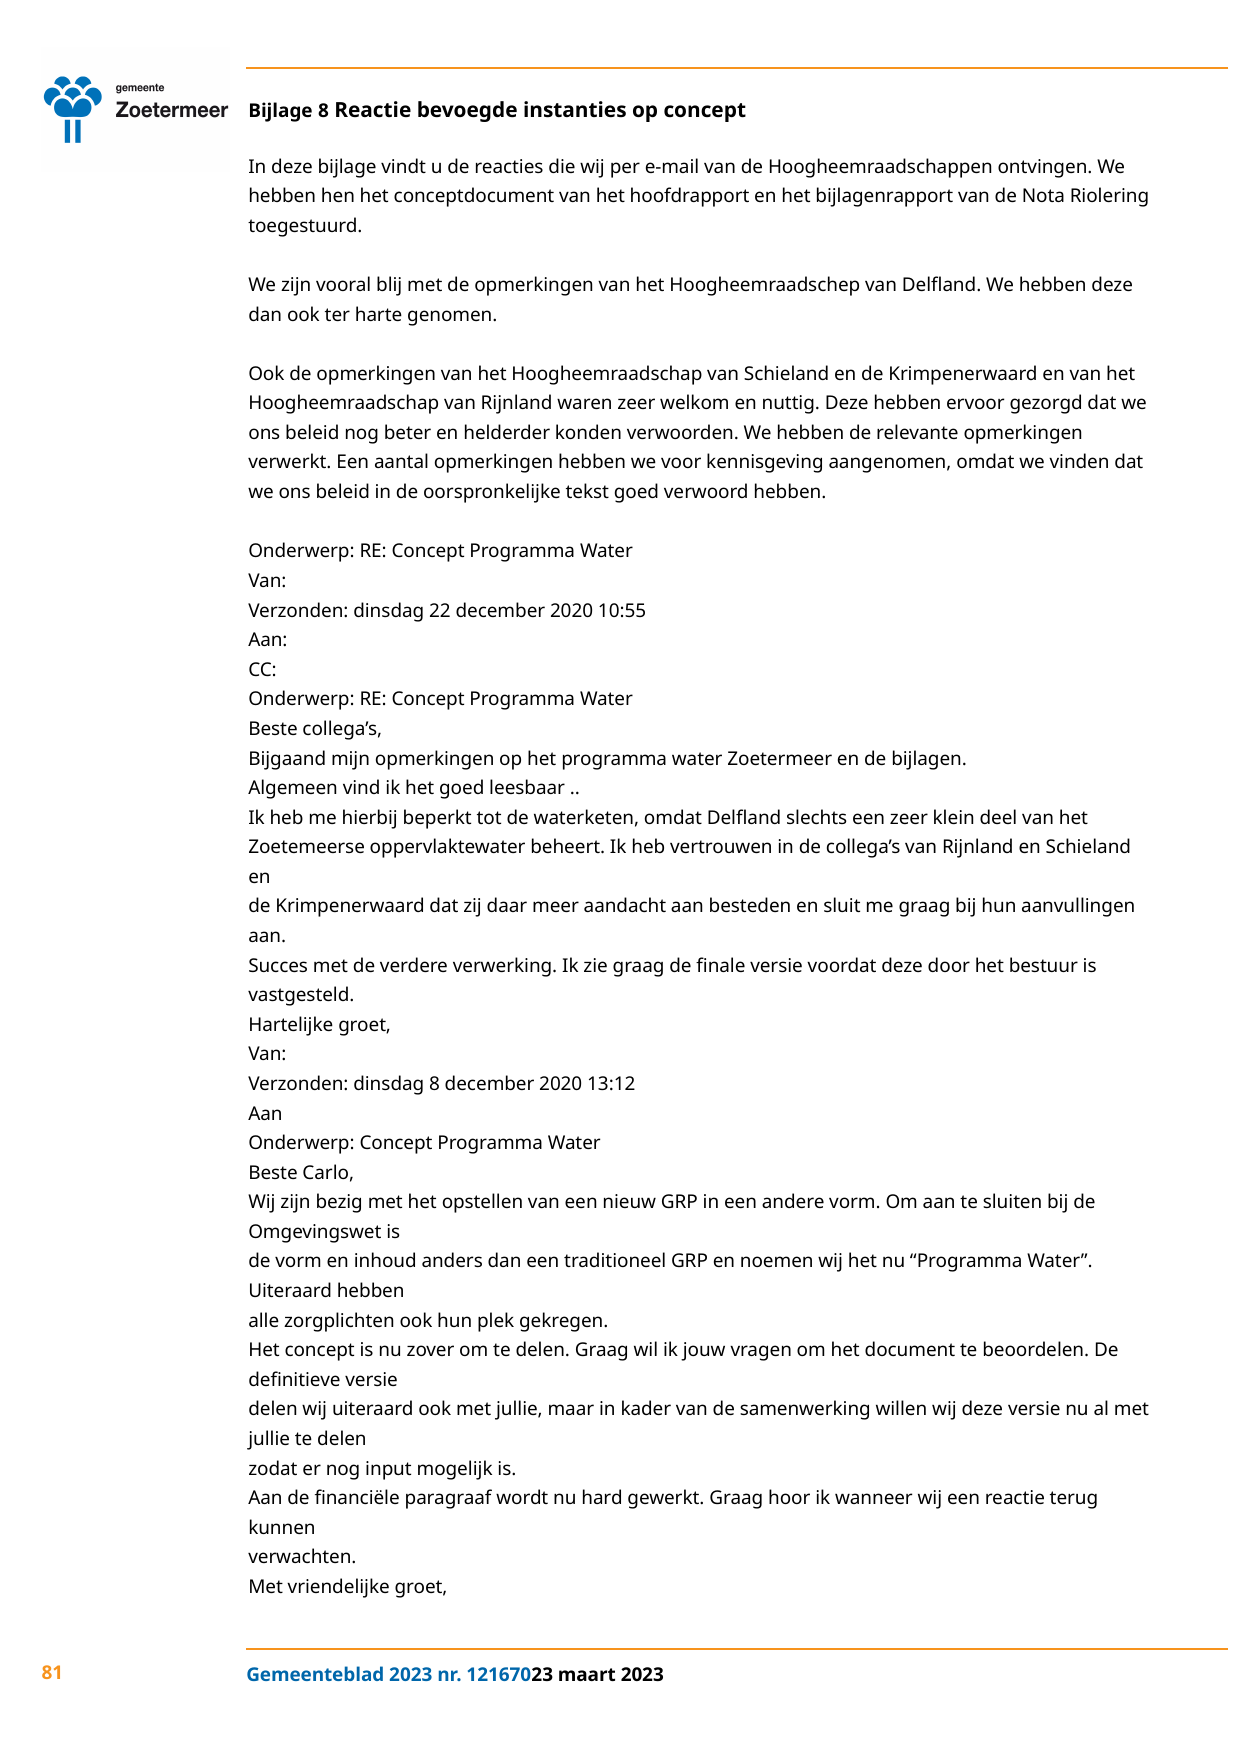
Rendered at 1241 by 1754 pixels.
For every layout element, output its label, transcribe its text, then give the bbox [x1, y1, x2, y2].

text Bijlage 8 Reactie bevoegde instanties op concept [248, 95, 1152, 123]
picture [41, 47, 231, 172]
text Ook de opmerkingen van het Hoogheemraadschap van Schieland en de Krimpenerwaard en van het Hoogheemraadschap van Rijnland waren zeer welkom en nuttig. Deze hebben ervoor gezorgd dat we ons beleid nog beter en helderder konden verwoorden. We hebben de relevante opmerkingen verwerkt. Een aantal opmerkingen hebben we voor kennisgeving aangenomen, omdat we vinden dat we ons beleid in de oorspronkelijke tekst goed verwoord hebben. [248, 360, 1152, 504]
table_header Onderwerp: RE: Concept Programma Water Van: Verzonden: dinsdag 22 december 2020 10:55 Aan: CC: Onderwerp: RE: Concept Programma Water Beste collega’s, Bijgaand mijn opmerkingen op het programma water Zoetermeer en de bijlagen. Algemeen vind ik het goed leesbaar .. Ik heb me hierbij beperkt tot de waterketen, omdat Delfland slechts een zeer klein deel van het Zoetemeerse oppervlaktewater beheert. Ik heb vertrouwen in de collega’s van Rijnland en Schieland en de Krimpenerwaard dat zij daar meer aandacht aan besteden en sluit me graag bij hun aanvullingen aan. Succes met de verdere verwerking. Ik zie graag de finale versie voordat deze door het bestuur is vastgesteld. Hartelijke groet, Van: Verzonden: dinsdag 8 december 2020 13:12 Aan Onderwerp: Concept Programma Water Beste Carlo, Wij zijn bezig met het opstellen van een nieuw GRP in een andere vorm. Om aan te sluiten bij de Omgevingswet is de vorm en inhoud anders dan een traditioneel GRP en noemen wij het nu “Programma Water”. Uiteraard hebben alle zorgplichten ook hun plek gekregen. Het concept is nu zover om te delen. Graag wil ik jouw vragen om het document te beoordelen. De definitieve versie delen wij uiteraard ook met jullie, maar in kader van de samenwerking willen wij deze versie nu al met jullie te delen zodat er nog input mogelijk is. Aan de financiële paragraaf wordt nu hard gewerkt. Graag hoor ik wanneer wij een reactie terug kunnen verwachten. Met vriendelijke groet, [248, 538, 1152, 1599]
text In deze bijlage vindt u de reacties die wij per e-mail van de Hoogheemraadschappen ontvingen. We hebben hen het conceptdocument van het hoofdrapport en het bijlagenrapport van de Nota Riolering toegestuurd. [248, 153, 1152, 238]
text We zijn vooral blij met de opmerkingen van het Hoogheemraadschep van Delfland. We hebben deze dan ook ter harte genomen. [248, 271, 1152, 327]
